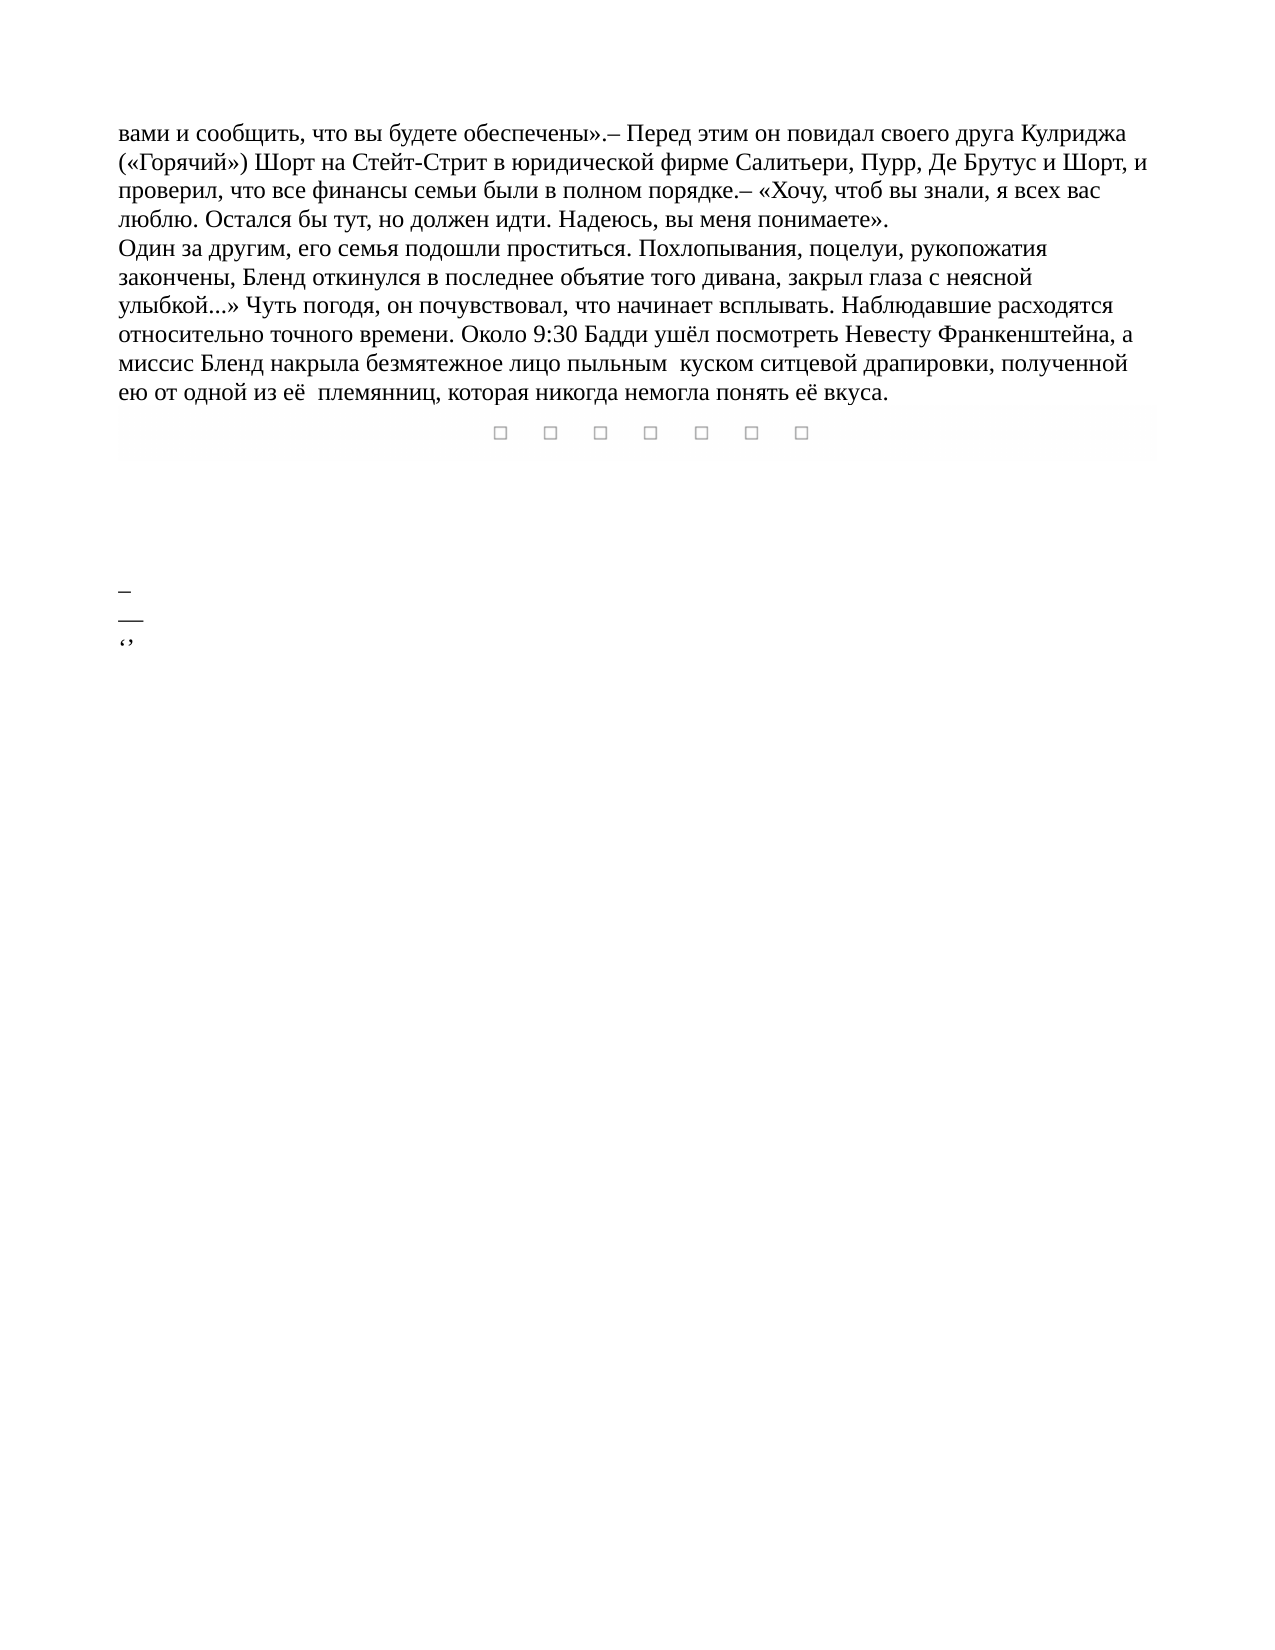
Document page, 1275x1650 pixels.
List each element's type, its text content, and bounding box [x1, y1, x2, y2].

text — [118, 604, 1157, 633]
text ‘’ [118, 633, 1157, 662]
picture [118, 405, 1157, 461]
text вами и сообщить, что вы будете обеспечены».– Перед этим он повидал своего друга Кулриджа («Горячий») Шорт на Стейт-Стрит в юридической фирме Салитьери, Пурр, Де Брутус и Шорт, и проверил, что все финансы семьи были в полном порядке.– «Хочу, чтоб вы знали, я всех вас люблю. Остался бы тут, но должен идти. Надеюсь, вы меня понимаете». [118, 118, 1157, 233]
text – [118, 576, 1157, 604]
text Один за другим, его семья подошли проститься. Похлопывания, поцелуи, рукопожатия закончены, Бленд откинулся в последнее объятие того дивана, закрыл глаза с неясной улыбкой...» Чуть погодя, он почувствовал, что начинает всплывать. Наблюдавшие расходятся относительно точного времени. Около 9:30 Бадди ушёл посмотреть Невесту Франкенштейна, а миссис Бленд накрыла безмятежное лицо пыльным куском ситцевой драпировки, полученной ею от одной из её племянниц, которая никогда немогла понять её вкуса. [118, 233, 1157, 405]
